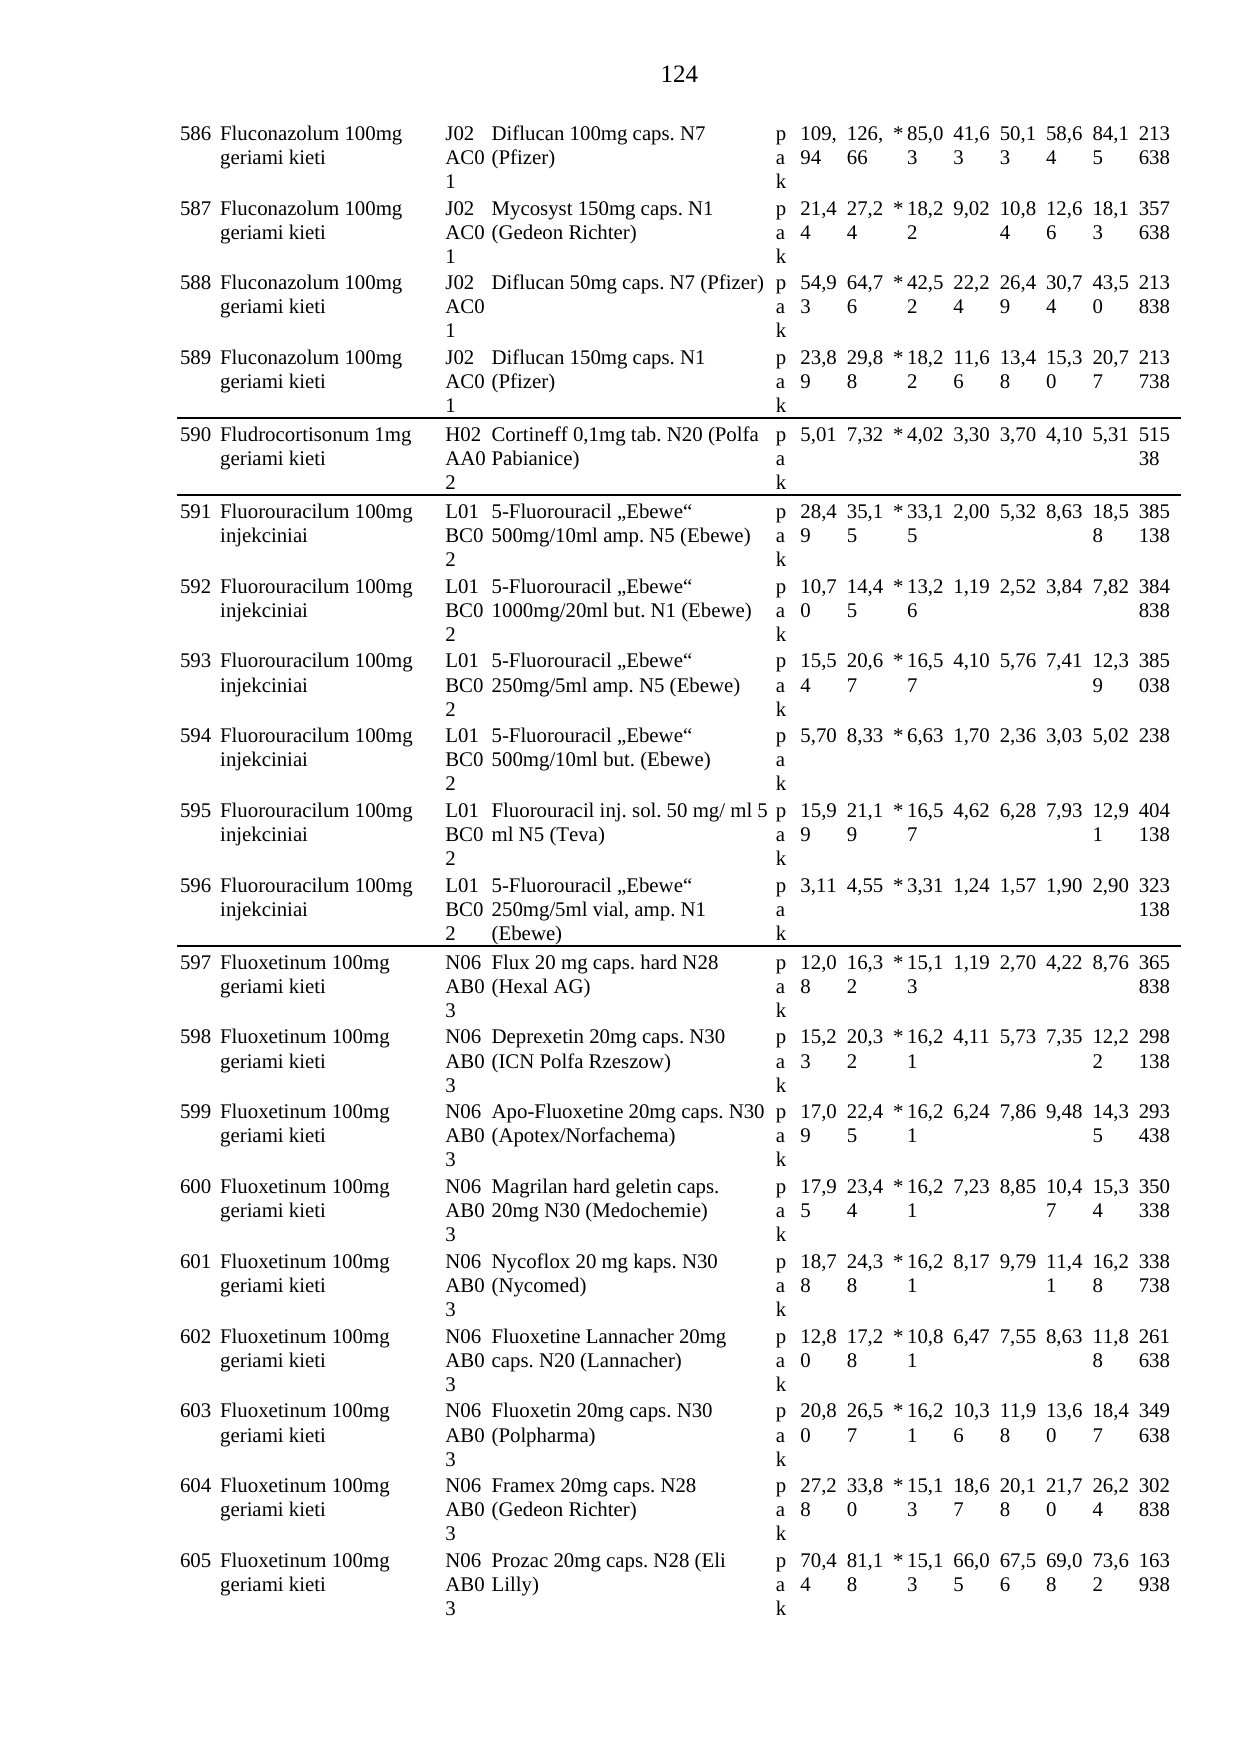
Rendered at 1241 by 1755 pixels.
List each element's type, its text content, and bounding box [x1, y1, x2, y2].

table_cell 18,22 [904, 193, 951, 268]
table_cell Fluorouracilum 100mg injekciniai [218, 795, 443, 870]
table_cell 5,32 [997, 496, 1043, 571]
table_cell 589 [177, 343, 217, 417]
table_cell 598 [177, 1022, 217, 1097]
table_cell 7,35 [1043, 1022, 1089, 1097]
table_cell 20,32 [844, 1022, 890, 1097]
table_cell 18,67 [951, 1471, 997, 1545]
table_cell 5-Fluorouracil „Ebewe“ 500mg/10ml but. (Ebewe) [489, 721, 773, 795]
table_cell Fluoxetinum 100mg geriami kieti [218, 1246, 443, 1321]
table_cell * [890, 118, 904, 193]
table_cell 1,57 [997, 870, 1043, 945]
table_cell 10,70 [798, 571, 844, 646]
table_cell Fluconazolum 100mg geriami kieti [218, 343, 443, 417]
table_cell 5,02 [1090, 721, 1136, 795]
table_cell J02AC01 [443, 343, 489, 417]
table_cell Magrilan hard geletin caps. 20mg N30 (Medochemie) [489, 1171, 773, 1246]
table_cell 15,13 [904, 947, 951, 1022]
table_cell 20,18 [997, 1471, 1043, 1545]
table_cell pak [773, 870, 798, 945]
table_cell 11,66 [951, 343, 997, 417]
table_cell 18,13 [1090, 193, 1136, 268]
table_cell 11,98 [997, 1396, 1043, 1471]
table_cell Fludrocortisonum 1mg geriami kieti [218, 419, 443, 494]
table_cell pak [773, 646, 798, 721]
table_cell 14,35 [1090, 1097, 1136, 1171]
table_cell 7,93 [1043, 795, 1089, 870]
table_cell 54,93 [798, 268, 844, 342]
table_cell pak [773, 1171, 798, 1246]
table_cell Diflucan 150mg caps. N1 (Pfizer) [489, 343, 773, 417]
table_cell 12,66 [1043, 193, 1089, 268]
table_cell Fluoxetinum 100mg geriami kieti [218, 947, 443, 1022]
table_cell * [890, 1097, 904, 1171]
table_cell Mycosyst 150mg caps. N1 (Gedeon Richter) [489, 193, 773, 268]
table_cell 7,55 [997, 1321, 1043, 1396]
table_cell 2,52 [997, 571, 1043, 646]
table_cell Fluconazolum 100mg geriami kieti [218, 193, 443, 268]
table_cell N06AB03 [443, 1545, 489, 1620]
table_cell 14,45 [844, 571, 890, 646]
table_cell 3,11 [798, 870, 844, 945]
table_cell 590 [177, 419, 217, 494]
table_cell pak [773, 1321, 798, 1396]
table_cell 604 [177, 1471, 217, 1545]
table_cell 10,36 [951, 1396, 997, 1471]
table_cell 4,62 [951, 795, 997, 870]
table_cell 11,88 [1090, 1321, 1136, 1396]
table_cell Apo-Fluoxetine 20mg caps. N30 (Apotex/Norfachema) [489, 1097, 773, 1171]
table_cell 20,67 [844, 646, 890, 721]
table_cell 8,63 [1043, 1321, 1089, 1396]
table_cell 238 [1136, 721, 1181, 795]
table_cell 10,81 [904, 1321, 951, 1396]
table_cell 16,28 [1090, 1246, 1136, 1321]
table_cell 596 [177, 870, 217, 945]
table_cell * [890, 1022, 904, 1097]
table_cell 15,13 [904, 1471, 951, 1545]
table_cell 50,13 [997, 118, 1043, 193]
table_cell N06AB03 [443, 1097, 489, 1171]
table_cell Diflucan 50mg caps. N7 (Pfizer) [489, 268, 773, 342]
table_cell 41,63 [951, 118, 997, 193]
table_cell 7,86 [997, 1097, 1043, 1171]
table_cell L01BC02 [443, 870, 489, 945]
table_cell 7,32 [844, 419, 890, 494]
table_cell 15,34 [1090, 1171, 1136, 1246]
table_cell 16,21 [904, 1171, 951, 1246]
table_cell N06AB03 [443, 1246, 489, 1321]
table_cell * [890, 1171, 904, 1246]
table_cell 593 [177, 646, 217, 721]
table_cell 1,70 [951, 721, 997, 795]
table_cell 69,08 [1043, 1545, 1089, 1620]
table_cell 22,24 [951, 268, 997, 342]
table_cell L01BC02 [443, 646, 489, 721]
table_cell * [890, 795, 904, 870]
table_cell 599 [177, 1097, 217, 1171]
table_cell 26,49 [997, 268, 1043, 342]
table_cell 4,22 [1043, 947, 1089, 1022]
table_cell 13,48 [997, 343, 1043, 417]
table_cell 26,24 [1090, 1471, 1136, 1545]
table_cell 16,32 [844, 947, 890, 1022]
table_cell 605 [177, 1545, 217, 1620]
table_cell 7,41 [1043, 646, 1089, 721]
table_cell 33,80 [844, 1471, 890, 1545]
table_cell 4,11 [951, 1022, 997, 1097]
table_cell 10,84 [997, 193, 1043, 268]
table_cell Fluorouracilum 100mg injekciniai [218, 571, 443, 646]
table_cell 43,50 [1090, 268, 1136, 342]
table_cell 30,74 [1043, 268, 1089, 342]
table_cell Framex 20mg caps. N28 (Gedeon Richter) [489, 1471, 773, 1545]
table_cell 4,10 [1043, 419, 1089, 494]
table_cell 35,15 [844, 496, 890, 571]
table_cell pak [773, 1246, 798, 1321]
table_cell Fluoxetinum 100mg geriami kieti [218, 1171, 443, 1246]
table_cell 213838 [1136, 268, 1181, 342]
table_cell pak [773, 721, 798, 795]
table_cell 8,76 [1090, 947, 1136, 1022]
table_cell 5,01 [798, 419, 844, 494]
table_cell 42,52 [904, 268, 951, 342]
table_cell pak [773, 1545, 798, 1620]
table_cell * [890, 1545, 904, 1620]
table_cell Fluoxetinum 100mg geriami kieti [218, 1545, 443, 1620]
table_cell 126,66 [844, 118, 890, 193]
table_cell 15,99 [798, 795, 844, 870]
table_cell 8,17 [951, 1246, 997, 1321]
table_cell pak [773, 1022, 798, 1097]
table_cell 64,76 [844, 268, 890, 342]
table_cell 365838 [1136, 947, 1181, 1022]
table_cell * [890, 1321, 904, 1396]
table_cell Fluconazolum 100mg geriami kieti [218, 118, 443, 193]
table_cell 5-Fluorouracil „Ebewe“ 250mg/5ml vial, amp. N1 (Ebewe) [489, 870, 773, 945]
table_cell * [890, 1471, 904, 1545]
table_cell 350338 [1136, 1171, 1181, 1246]
table_cell 12,39 [1090, 646, 1136, 721]
table_cell pak [773, 1396, 798, 1471]
table_cell 22,45 [844, 1097, 890, 1171]
table_cell 5,76 [997, 646, 1043, 721]
table_cell 213738 [1136, 343, 1181, 417]
table_cell pak [773, 947, 798, 1022]
table_cell 323138 [1136, 870, 1181, 945]
table_cell pak [773, 496, 798, 571]
table_cell * [890, 419, 904, 494]
table_cell L01BC02 [443, 571, 489, 646]
table_cell 600 [177, 1171, 217, 1246]
table_cell N06AB03 [443, 1471, 489, 1545]
table_cell 13,60 [1043, 1396, 1089, 1471]
table_cell 18,22 [904, 343, 951, 417]
table_cell * [890, 343, 904, 417]
table_cell 3,31 [904, 870, 951, 945]
table_cell 592 [177, 571, 217, 646]
table_cell 12,22 [1090, 1022, 1136, 1097]
table_cell * [890, 1396, 904, 1471]
table_cell pak [773, 571, 798, 646]
table_cell 2,90 [1090, 870, 1136, 945]
table_cell N06AB03 [443, 947, 489, 1022]
table_cell 9,79 [997, 1246, 1043, 1321]
table_cell 595 [177, 795, 217, 870]
table_cell 84,15 [1090, 118, 1136, 193]
table_cell 11,41 [1043, 1246, 1089, 1321]
table_cell 5-Fluorouracil „Ebewe“ 1000mg/20ml but. N1 (Ebewe) [489, 571, 773, 646]
table_cell Fluorouracilum 100mg injekciniai [218, 870, 443, 945]
table_cell * [890, 1246, 904, 1321]
table_cell 6,63 [904, 721, 951, 795]
table_cell 12,80 [798, 1321, 844, 1396]
table_cell 384838 [1136, 571, 1181, 646]
table_cell 6,47 [951, 1321, 997, 1396]
table_cell 602 [177, 1321, 217, 1396]
table_cell Fluoxetinum 100mg geriami kieti [218, 1396, 443, 1471]
table_cell 18,47 [1090, 1396, 1136, 1471]
table_cell Fluorouracilum 100mg injekciniai [218, 721, 443, 795]
table_cell 70,44 [798, 1545, 844, 1620]
table_cell 13,26 [904, 571, 951, 646]
table_cell 3,84 [1043, 571, 1089, 646]
table_cell 9,02 [951, 193, 997, 268]
table_cell 17,09 [798, 1097, 844, 1171]
table_cell N06AB03 [443, 1396, 489, 1471]
table_cell 8,33 [844, 721, 890, 795]
table_cell 21,44 [798, 193, 844, 268]
table_cell Diflucan 100mg caps. N7 (Pfizer) [489, 118, 773, 193]
table_cell 586 [177, 118, 217, 193]
table_cell 1,19 [951, 947, 997, 1022]
table_cell 4,02 [904, 419, 951, 494]
table_cell 23,89 [798, 343, 844, 417]
table_cell 28,49 [798, 496, 844, 571]
table_cell Fluoxetin 20mg caps. N30 (Polpharma) [489, 1396, 773, 1471]
table_cell 58,64 [1043, 118, 1089, 193]
table_cell Prozac 20mg caps. N28 (Eli Lilly) [489, 1545, 773, 1620]
table_cell 24,38 [844, 1246, 890, 1321]
table_cell Fluoxetinum 100mg geriami kieti [218, 1321, 443, 1396]
table_cell * [890, 193, 904, 268]
table_cell 6,24 [951, 1097, 997, 1171]
table_cell 298138 [1136, 1022, 1181, 1097]
table_cell 10,47 [1043, 1171, 1089, 1246]
table_cell 23,44 [844, 1171, 890, 1246]
table_cell Fluoxetine Lannacher 20mg caps. N20 (Lannacher) [489, 1321, 773, 1396]
table_cell * [890, 571, 904, 646]
table_cell 15,13 [904, 1545, 951, 1620]
table_cell 404138 [1136, 795, 1181, 870]
table_cell 5-Fluorouracil „Ebewe“ 500mg/10ml amp. N5 (Ebewe) [489, 496, 773, 571]
table_cell 6,28 [997, 795, 1043, 870]
table_cell 1,24 [951, 870, 997, 945]
table_cell 302838 [1136, 1471, 1181, 1545]
table_cell 5-Fluorouracil „Ebewe“ 250mg/5ml amp. N5 (Ebewe) [489, 646, 773, 721]
table_cell 2,00 [951, 496, 997, 571]
table_cell Fluoxetinum 100mg geriami kieti [218, 1022, 443, 1097]
table_cell 17,28 [844, 1321, 890, 1396]
table_cell Fluoxetinum 100mg geriami kieti [218, 1471, 443, 1545]
table_cell 12,08 [798, 947, 844, 1022]
table_cell L01BC02 [443, 721, 489, 795]
table_cell pak [773, 268, 798, 342]
table_cell 4,55 [844, 870, 890, 945]
table_cell 8,85 [997, 1171, 1043, 1246]
table_cell 20,80 [798, 1396, 844, 1471]
table_cell 213638 [1136, 118, 1181, 193]
table_cell 29,88 [844, 343, 890, 417]
table_cell 5,31 [1090, 419, 1136, 494]
table_cell 163938 [1136, 1545, 1181, 1620]
table_cell Fluoxetinum 100mg geriami kieti [218, 1097, 443, 1171]
table_cell 85,03 [904, 118, 951, 193]
table_cell 5,70 [798, 721, 844, 795]
table_cell 15,30 [1043, 343, 1089, 417]
table_cell Flux 20 mg caps. hard N28 (Hexal AG) [489, 947, 773, 1022]
table_cell 16,57 [904, 795, 951, 870]
table_cell 27,28 [798, 1471, 844, 1545]
table_cell Fluorouracilum 100mg injekciniai [218, 496, 443, 571]
table_cell 601 [177, 1246, 217, 1321]
table_cell 7,82 [1090, 571, 1136, 646]
table_cell 16,21 [904, 1022, 951, 1097]
table_cell pak [773, 1097, 798, 1171]
table_cell * [890, 496, 904, 571]
table_cell N06AB03 [443, 1022, 489, 1097]
table_cell Fluconazolum 100mg geriami kieti [218, 268, 443, 342]
table_cell 21,19 [844, 795, 890, 870]
table_cell 73,62 [1090, 1545, 1136, 1620]
table_cell 81,18 [844, 1545, 890, 1620]
table_cell 338738 [1136, 1246, 1181, 1321]
table_cell 15,54 [798, 646, 844, 721]
table_cell L01BC02 [443, 496, 489, 571]
table_cell pak [773, 343, 798, 417]
table_cell * [890, 721, 904, 795]
table_cell * [890, 268, 904, 342]
table_cell 2,36 [997, 721, 1043, 795]
table_cell 4,10 [951, 646, 997, 721]
table_cell 9,48 [1043, 1097, 1089, 1171]
table_cell L01BC02 [443, 795, 489, 870]
table_cell 26,57 [844, 1396, 890, 1471]
table_cell J02AC01 [443, 268, 489, 342]
table_cell N06AB03 [443, 1171, 489, 1246]
table_cell 3,30 [951, 419, 997, 494]
table_cell 18,58 [1090, 496, 1136, 571]
table_cell 18,78 [798, 1246, 844, 1321]
table_cell pak [773, 193, 798, 268]
table_cell 16,21 [904, 1396, 951, 1471]
table_cell N06AB03 [443, 1321, 489, 1396]
table_cell 3,70 [997, 419, 1043, 494]
table_cell 17,95 [798, 1171, 844, 1246]
table_cell 3,03 [1043, 721, 1089, 795]
table_cell 16,21 [904, 1246, 951, 1321]
table_cell J02AC01 [443, 118, 489, 193]
table_cell 8,63 [1043, 496, 1089, 571]
table_cell 109,94 [798, 118, 844, 193]
table_cell Fluorouracilum 100mg injekciniai [218, 646, 443, 721]
table_cell pak [773, 795, 798, 870]
table_cell 261638 [1136, 1321, 1181, 1396]
table_cell 591 [177, 496, 217, 571]
table_cell 67,56 [997, 1545, 1043, 1620]
table_cell 357638 [1136, 193, 1181, 268]
table_cell 349638 [1136, 1396, 1181, 1471]
table_cell 33,15 [904, 496, 951, 571]
table_cell 1,19 [951, 571, 997, 646]
table_cell 385138 [1136, 496, 1181, 571]
table_cell 587 [177, 193, 217, 268]
table_cell 16,57 [904, 646, 951, 721]
table_cell 293438 [1136, 1097, 1181, 1171]
table_cell 588 [177, 268, 217, 342]
table_cell Nycoflox 20 mg kaps. N30 (Nycomed) [489, 1246, 773, 1321]
table_cell 603 [177, 1396, 217, 1471]
table_cell 1,90 [1043, 870, 1089, 945]
table_cell 15,23 [798, 1022, 844, 1097]
table_cell 594 [177, 721, 217, 795]
table_cell Cortineff 0,1mg tab. N20 (Polfa Pabianice) [489, 419, 773, 494]
table_cell H02AA02 [443, 419, 489, 494]
table_cell 597 [177, 947, 217, 1022]
table_cell 21,70 [1043, 1471, 1089, 1545]
table_cell 12,91 [1090, 795, 1136, 870]
table_cell 27,24 [844, 193, 890, 268]
table_cell 385038 [1136, 646, 1181, 721]
table_cell 5,73 [997, 1022, 1043, 1097]
table_cell 20,77 [1090, 343, 1136, 417]
table_cell 16,21 [904, 1097, 951, 1171]
table_cell J02AC01 [443, 193, 489, 268]
table_cell 66,05 [951, 1545, 997, 1620]
table_cell 7,23 [951, 1171, 997, 1246]
table_cell * [890, 870, 904, 945]
table_cell Fluorouracil inj. sol. 50 mg/ ml 5 ml N5 (Teva) [489, 795, 773, 870]
table_cell * [890, 646, 904, 721]
table_cell pak [773, 419, 798, 494]
table_cell * [890, 947, 904, 1022]
table_cell pak [773, 118, 798, 193]
table_cell 51538 [1136, 419, 1181, 494]
table_cell pak [773, 1471, 798, 1545]
table_cell 2,70 [997, 947, 1043, 1022]
table_cell Deprexetin 20mg caps. N30 (ICN Polfa Rzeszow) [489, 1022, 773, 1097]
